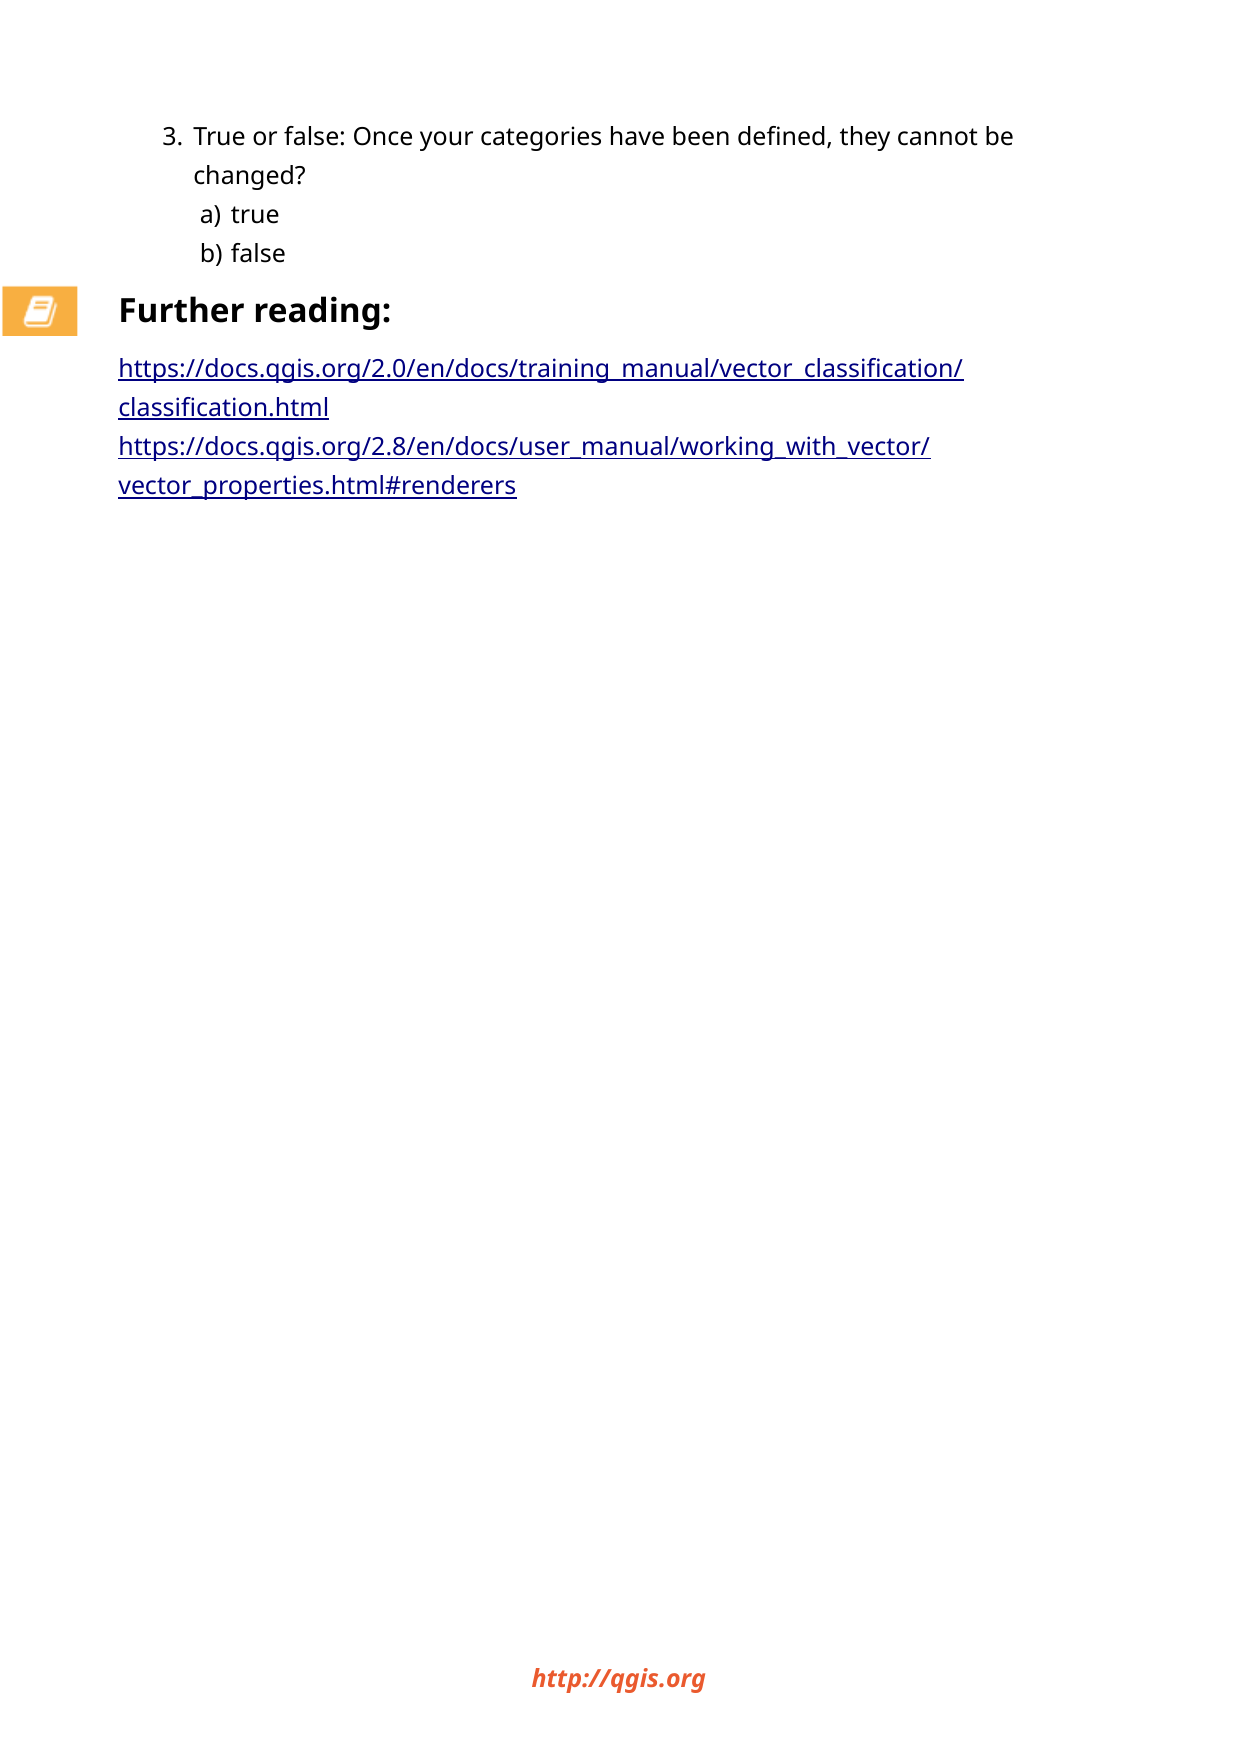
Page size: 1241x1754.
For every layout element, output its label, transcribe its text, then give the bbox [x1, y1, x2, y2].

list false [193, 236, 1122, 270]
picture [1, 285, 78, 336]
list True or false: Once your categories have been defined, they cannot be changed? [156, 118, 1122, 191]
text https://docs.qgis.org/2.8/en/docs/user_manual/working_with_vector/vector_properties.html#renderers [118, 429, 1122, 502]
text https://docs.qgis.org/2.0/en/docs/training_manual/vector_classification/classification.html [118, 351, 1122, 424]
subtitle Further reading: [118, 287, 1122, 332]
list true [193, 196, 1122, 231]
